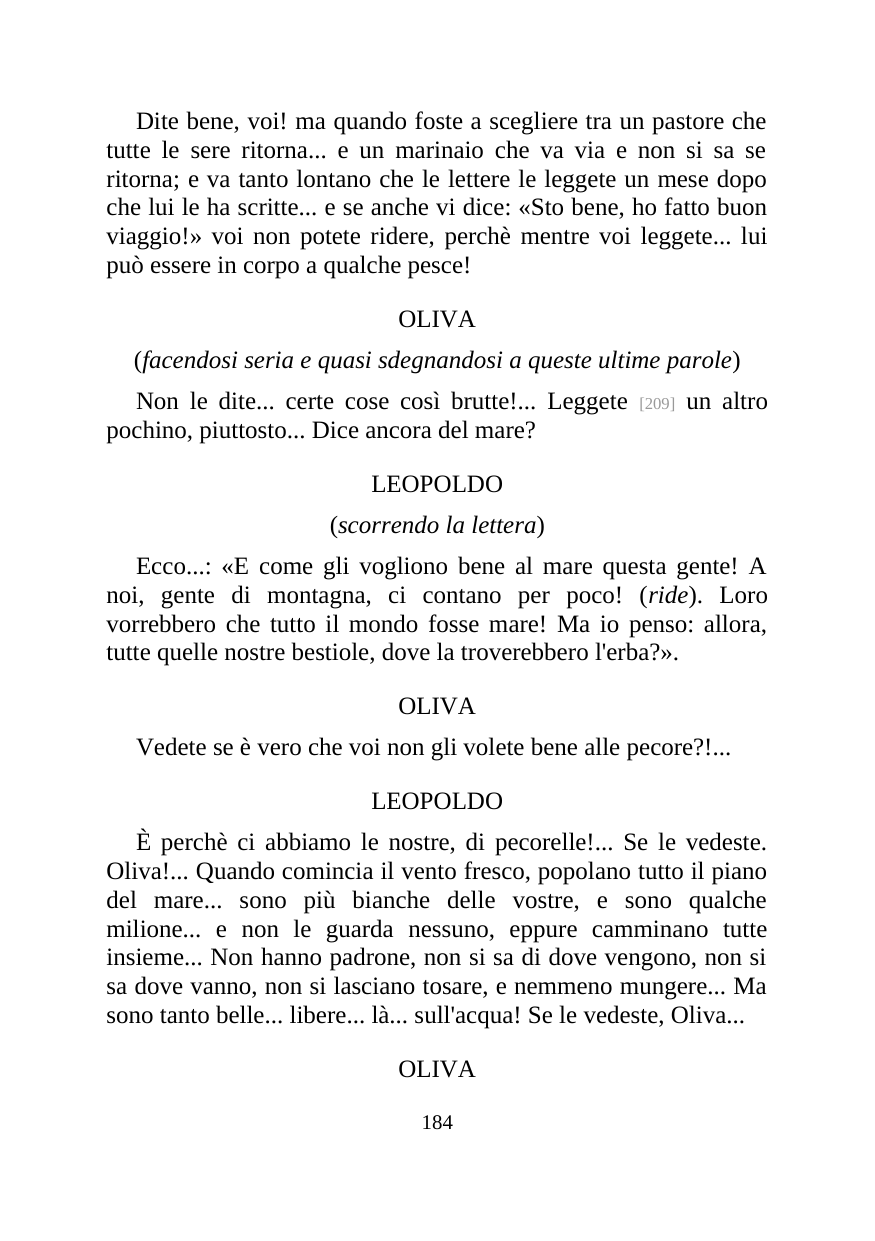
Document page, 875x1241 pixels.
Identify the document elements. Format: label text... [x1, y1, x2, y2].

text Dite bene, voi! ma quando foste a scegliere tra un pastore che tutte le sere ritorna... e un marinaio che va via e non si sa se ritorna; e va tanto lontano che le lettere le leggete un mese dopo che lui le ha scritte... e se anche vi dice: «Sto bene, ho fatto buon viaggio!» voi non potete ridere, perchè mentre voi leggete... lui può essere in corpo a qualche pesce! [106, 106, 768, 279]
text LEOPOLDO [106, 786, 768, 815]
text LEOPOLDO [106, 469, 768, 497]
text Vedete se è vero che voi non gli volete bene alle pecore?!... [106, 732, 768, 761]
text Non le dite... certe cose così brutte!... Leggete [209] un altro pochino, piuttosto... Dice ancora del mare? [106, 386, 768, 444]
text (scorrendo la lettera) [106, 510, 768, 539]
text OLIVA [106, 304, 768, 332]
text OLIVA [106, 1054, 768, 1082]
text OLIVA [106, 691, 768, 720]
text Ecco...: «E come gli vogliono bene al mare questa gente! A noi, gente di montagna, ci contano per poco! (ride). Loro vorrebbero che tutto il mondo fosse mare! Ma io penso: allora, tutte quelle nostre bestiole, dove la troverebbero l'erba?». [106, 551, 768, 666]
text (facendosi seria e quasi sdegnandosi a queste ultime parole) [106, 345, 768, 374]
text È perchè ci abbiamo le nostre, di pecorelle!... Se le vedeste. Oliva!... Quando comincia il vento fresco, popolano tutto il piano del mare... sono più bianche delle vostre, e sono qualche milione... e non le guarda nessuno, eppure camminano tutte insieme... Non hanno padrone, non si sa di dove vengono, non si sa dove vanno, non si lasciano tosare, e nemmeno mungere... Ma sono tanto belle... libere... là... sull'acqua! Se le vedeste, Oliva... [106, 827, 768, 1029]
